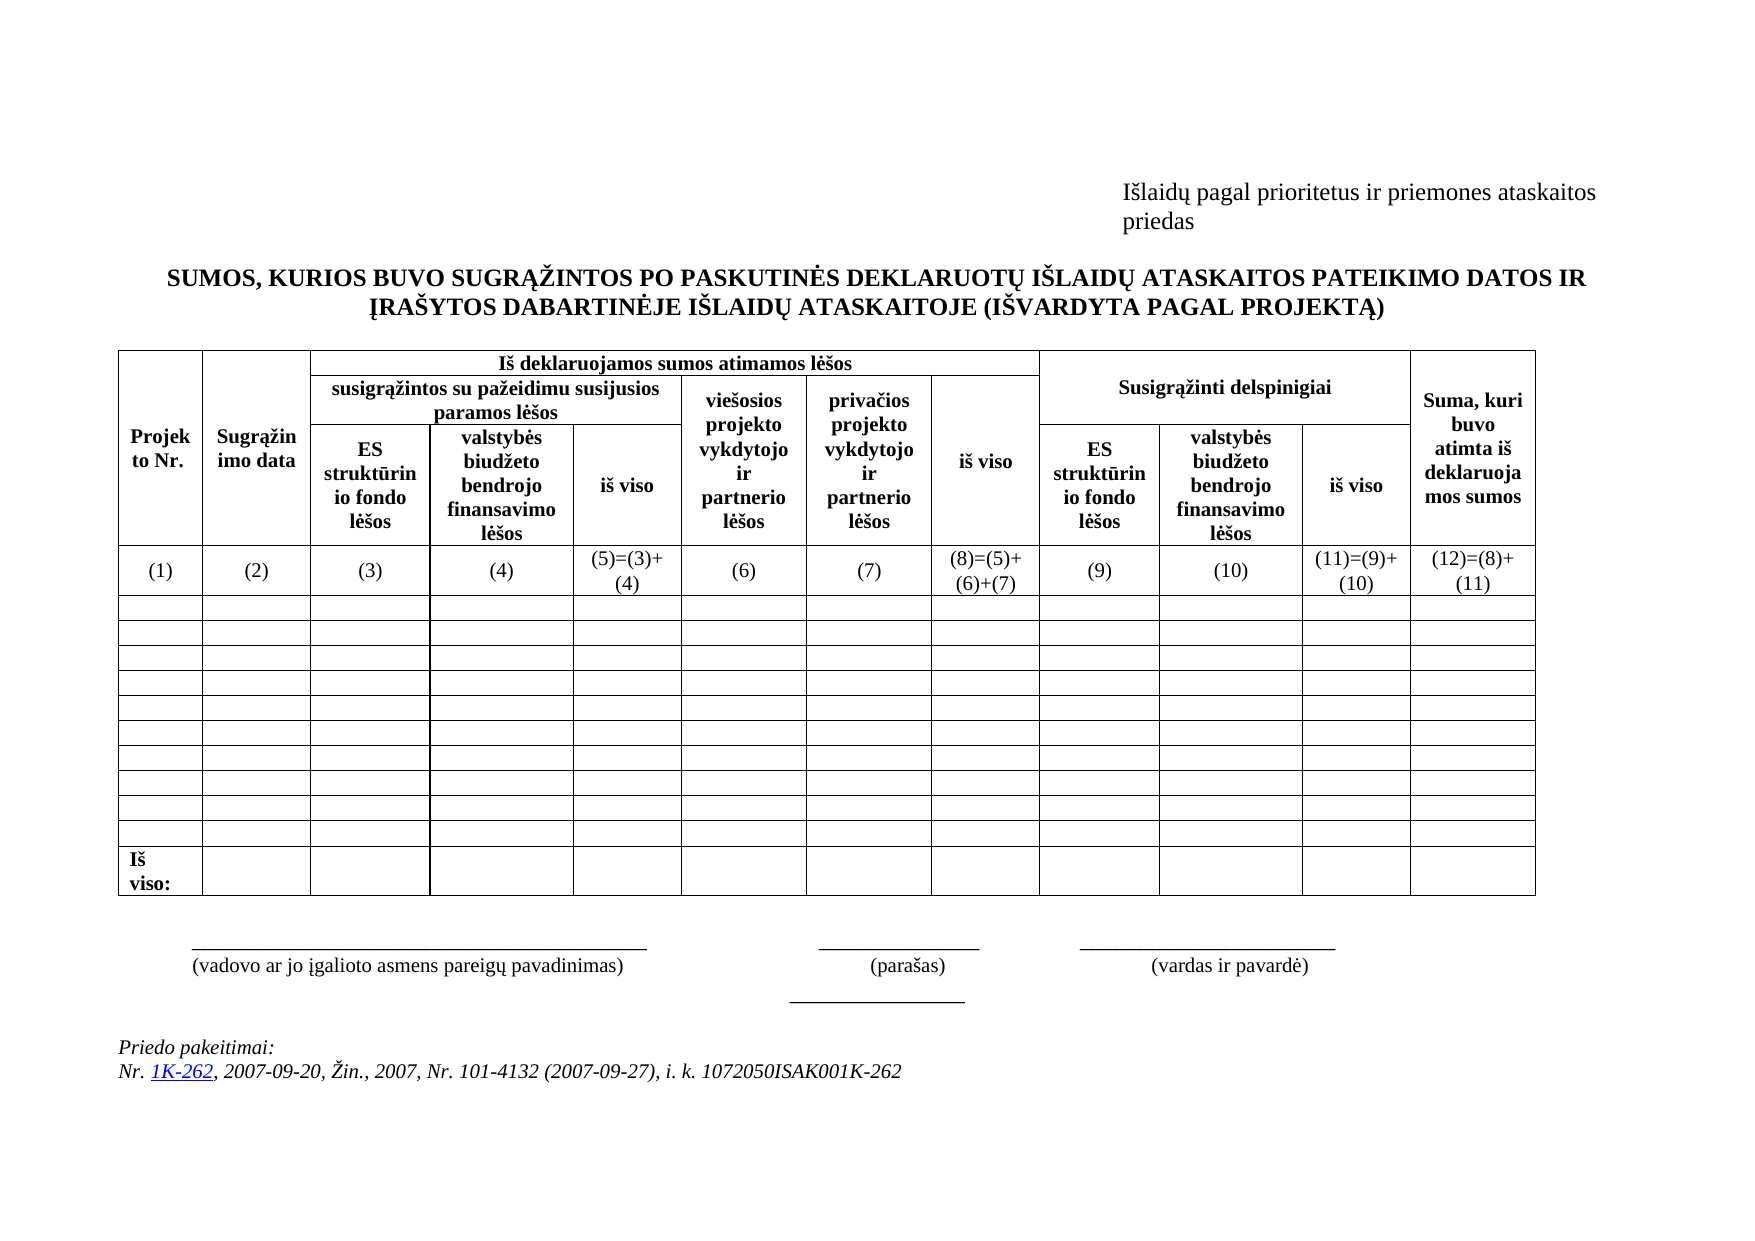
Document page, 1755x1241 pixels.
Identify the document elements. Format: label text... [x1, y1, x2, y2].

table_cell [1040, 771, 1159, 795]
table_cell (1) [119, 546, 202, 594]
table_cell [807, 721, 931, 745]
table_header Suma, kuri buvo atimta iš deklaruojamos sumos [1411, 351, 1535, 545]
table_cell [1411, 646, 1535, 670]
table_cell [807, 796, 931, 820]
table_cell [1303, 821, 1410, 846]
table_cell [932, 696, 1039, 720]
table_cell [431, 771, 573, 795]
table_cell [203, 646, 310, 670]
table_cell [203, 621, 310, 645]
table_cell Iš viso: [119, 847, 202, 895]
table_cell [1411, 621, 1535, 645]
table_cell [1040, 671, 1159, 695]
table_cell [932, 621, 1039, 645]
table_cell [1160, 596, 1302, 619]
table_cell [203, 721, 310, 745]
table_cell ES struktūrinio fondo lėšos [1040, 425, 1159, 545]
table_cell [1160, 646, 1302, 670]
table_cell [1160, 847, 1302, 895]
table_cell [1303, 671, 1410, 695]
table_cell [311, 621, 429, 645]
table_cell [682, 821, 806, 846]
table_cell [119, 596, 202, 619]
table_cell [807, 821, 931, 846]
table_cell [574, 746, 681, 770]
table_cell [431, 696, 573, 720]
table_cell [932, 746, 1039, 770]
table_cell [1303, 721, 1410, 745]
table_cell [119, 646, 202, 670]
table_cell [1160, 771, 1302, 795]
table_cell [203, 596, 310, 619]
table_cell iš viso [1303, 425, 1410, 545]
table_cell [932, 596, 1039, 619]
table_cell [1040, 621, 1159, 645]
text ______________ [118, 977, 1636, 1006]
table_cell [431, 721, 573, 745]
table_cell privačios projekto vykdytojo ir partnerio lėšos [807, 376, 931, 545]
table_cell iš viso [574, 425, 681, 545]
table_cell [1303, 696, 1410, 720]
table_cell [1411, 721, 1535, 745]
table_cell [682, 621, 806, 645]
table_cell (9) [1040, 546, 1159, 594]
table_cell [1040, 746, 1159, 770]
table_cell [574, 646, 681, 670]
table_cell viešosios projekto vykdytojo ir partnerio lėšos [682, 376, 806, 545]
table_cell [203, 771, 310, 795]
table_header Sugrąžinimo data [203, 351, 310, 545]
table_cell [807, 696, 931, 720]
table_cell [311, 721, 429, 745]
table_cell [807, 671, 931, 695]
table_cell ES struktūrinio fondo lėšos [311, 425, 429, 545]
table_cell [682, 596, 806, 619]
table_cell [203, 796, 310, 820]
table_cell [203, 847, 310, 895]
table_cell (3) [311, 546, 429, 594]
table_cell [431, 847, 573, 895]
table_cell [807, 621, 931, 645]
table_cell (2) [203, 546, 310, 594]
table_cell (4) [431, 546, 573, 594]
table_header Iš deklaruojamos sumos atimamos lėšos [311, 351, 1039, 375]
table_cell [203, 821, 310, 846]
table_cell [1411, 746, 1535, 770]
table_cell [807, 847, 931, 895]
table_cell [807, 646, 931, 670]
table_cell [682, 721, 806, 745]
text Išlaidų pagal prioritetus ir priemones ataskaitos priedas [1122, 177, 1636, 235]
table_cell valstybės biudžeto bendrojo finansavimo lėšos [431, 425, 573, 545]
table_cell [1411, 596, 1535, 619]
table_cell [311, 646, 429, 670]
table_cell [932, 646, 1039, 670]
table_cell [1411, 821, 1535, 846]
table_cell [311, 671, 429, 695]
table_cell [574, 771, 681, 795]
table_cell [311, 771, 429, 795]
table_cell [932, 671, 1039, 695]
table_cell [119, 746, 202, 770]
table_cell (6) [682, 546, 806, 594]
table_cell [1303, 646, 1410, 670]
table_cell [1160, 696, 1302, 720]
text Priedo pakeitimai: [118, 1035, 1636, 1059]
table_cell [682, 671, 806, 695]
table_cell [1040, 721, 1159, 745]
table_cell [682, 771, 806, 795]
text Sumos, kurios buvo sugrąžintos po paskutinės deklaruotų išlaidų ATASKAITOs pateikimo datos ir įrašytos dabartinėje išlaidų ataskaitoje (išvardyta pagal projektą) [118, 263, 1636, 321]
table_cell [574, 721, 681, 745]
table_cell [119, 696, 202, 720]
text Nr. 1K-262, 2007-09-20, Žin., 2007, Nr. 101-4132 (2007-09-27), i. k. 1072050ISAK001K-262 [118, 1059, 1636, 1083]
table_cell [574, 796, 681, 820]
table_cell [1160, 821, 1302, 846]
table_cell [1040, 696, 1159, 720]
table_cell [1411, 847, 1535, 895]
table_cell (12)=(8)+ (11) [1411, 546, 1535, 594]
table_cell [311, 821, 429, 846]
table_cell [311, 596, 429, 619]
table_cell (7) [807, 546, 931, 594]
table_cell [311, 696, 429, 720]
table_cell [431, 646, 573, 670]
table_cell [932, 721, 1039, 745]
table_cell [807, 771, 931, 795]
table_cell [119, 771, 202, 795]
table_cell [1411, 771, 1535, 795]
table_cell (10) [1160, 546, 1302, 594]
table_cell [431, 621, 573, 645]
table_cell [1040, 646, 1159, 670]
table_cell [682, 646, 806, 670]
table_cell [1303, 771, 1410, 795]
table_cell [1160, 671, 1302, 695]
table_cell [682, 847, 806, 895]
table_cell [1303, 621, 1410, 645]
table_cell [1040, 821, 1159, 846]
table_cell [807, 596, 931, 619]
table_cell [574, 621, 681, 645]
table_cell [431, 746, 573, 770]
table_cell [1040, 847, 1159, 895]
table_cell [203, 746, 310, 770]
table_cell (11)=(9)+ (10) [1303, 546, 1410, 594]
table_cell [1303, 746, 1410, 770]
table_cell iš viso [932, 376, 1039, 545]
table_cell [119, 621, 202, 645]
table_cell [574, 671, 681, 695]
table_cell [574, 696, 681, 720]
table_cell [1160, 721, 1302, 745]
table_cell (5)=(3)+ (4) [574, 546, 681, 594]
table_header Susigrąžinti delspinigiai [1040, 351, 1410, 424]
table_cell [574, 847, 681, 895]
table_cell [1411, 796, 1535, 820]
table_cell [932, 796, 1039, 820]
table_cell (8)=(5)+ (6)+(7) [932, 546, 1039, 594]
table_cell [311, 746, 429, 770]
table_cell [1160, 746, 1302, 770]
table_cell [1040, 596, 1159, 619]
table_cell [1303, 847, 1410, 895]
table_cell valstybės biudžeto bendrojo finansavimo lėšos [1160, 425, 1302, 545]
table_cell [119, 796, 202, 820]
table_cell [311, 847, 429, 895]
table_cell [431, 821, 573, 846]
table_cell [1040, 796, 1159, 820]
table_header Projekto Nr. [119, 351, 202, 545]
table_cell [932, 847, 1039, 895]
table_cell [1411, 696, 1535, 720]
table_cell [1160, 621, 1302, 645]
table_cell [574, 596, 681, 619]
table_cell susigrąžintos su pažeidimu susijusios paramos lėšos [311, 376, 681, 424]
table_cell [807, 746, 931, 770]
text (vadovo ar jo įgalioto asmens pareigų pavadinimas) (parašas) (vardas ir pavardė) [118, 953, 1636, 977]
table_cell [932, 821, 1039, 846]
table_cell [1160, 796, 1302, 820]
table_cell [932, 771, 1039, 795]
table_cell [311, 796, 429, 820]
table_cell [431, 796, 573, 820]
table_cell [682, 796, 806, 820]
table_cell [203, 696, 310, 720]
table_cell [1303, 596, 1410, 619]
table_cell [431, 671, 573, 695]
table_cell [1411, 671, 1535, 695]
table_cell [431, 596, 573, 619]
table_cell [682, 696, 806, 720]
table_cell [1303, 796, 1410, 820]
table_cell [574, 821, 681, 846]
table_cell [119, 821, 202, 846]
table_cell [119, 671, 202, 695]
table_cell [203, 671, 310, 695]
table_cell [682, 746, 806, 770]
table_cell [119, 721, 202, 745]
